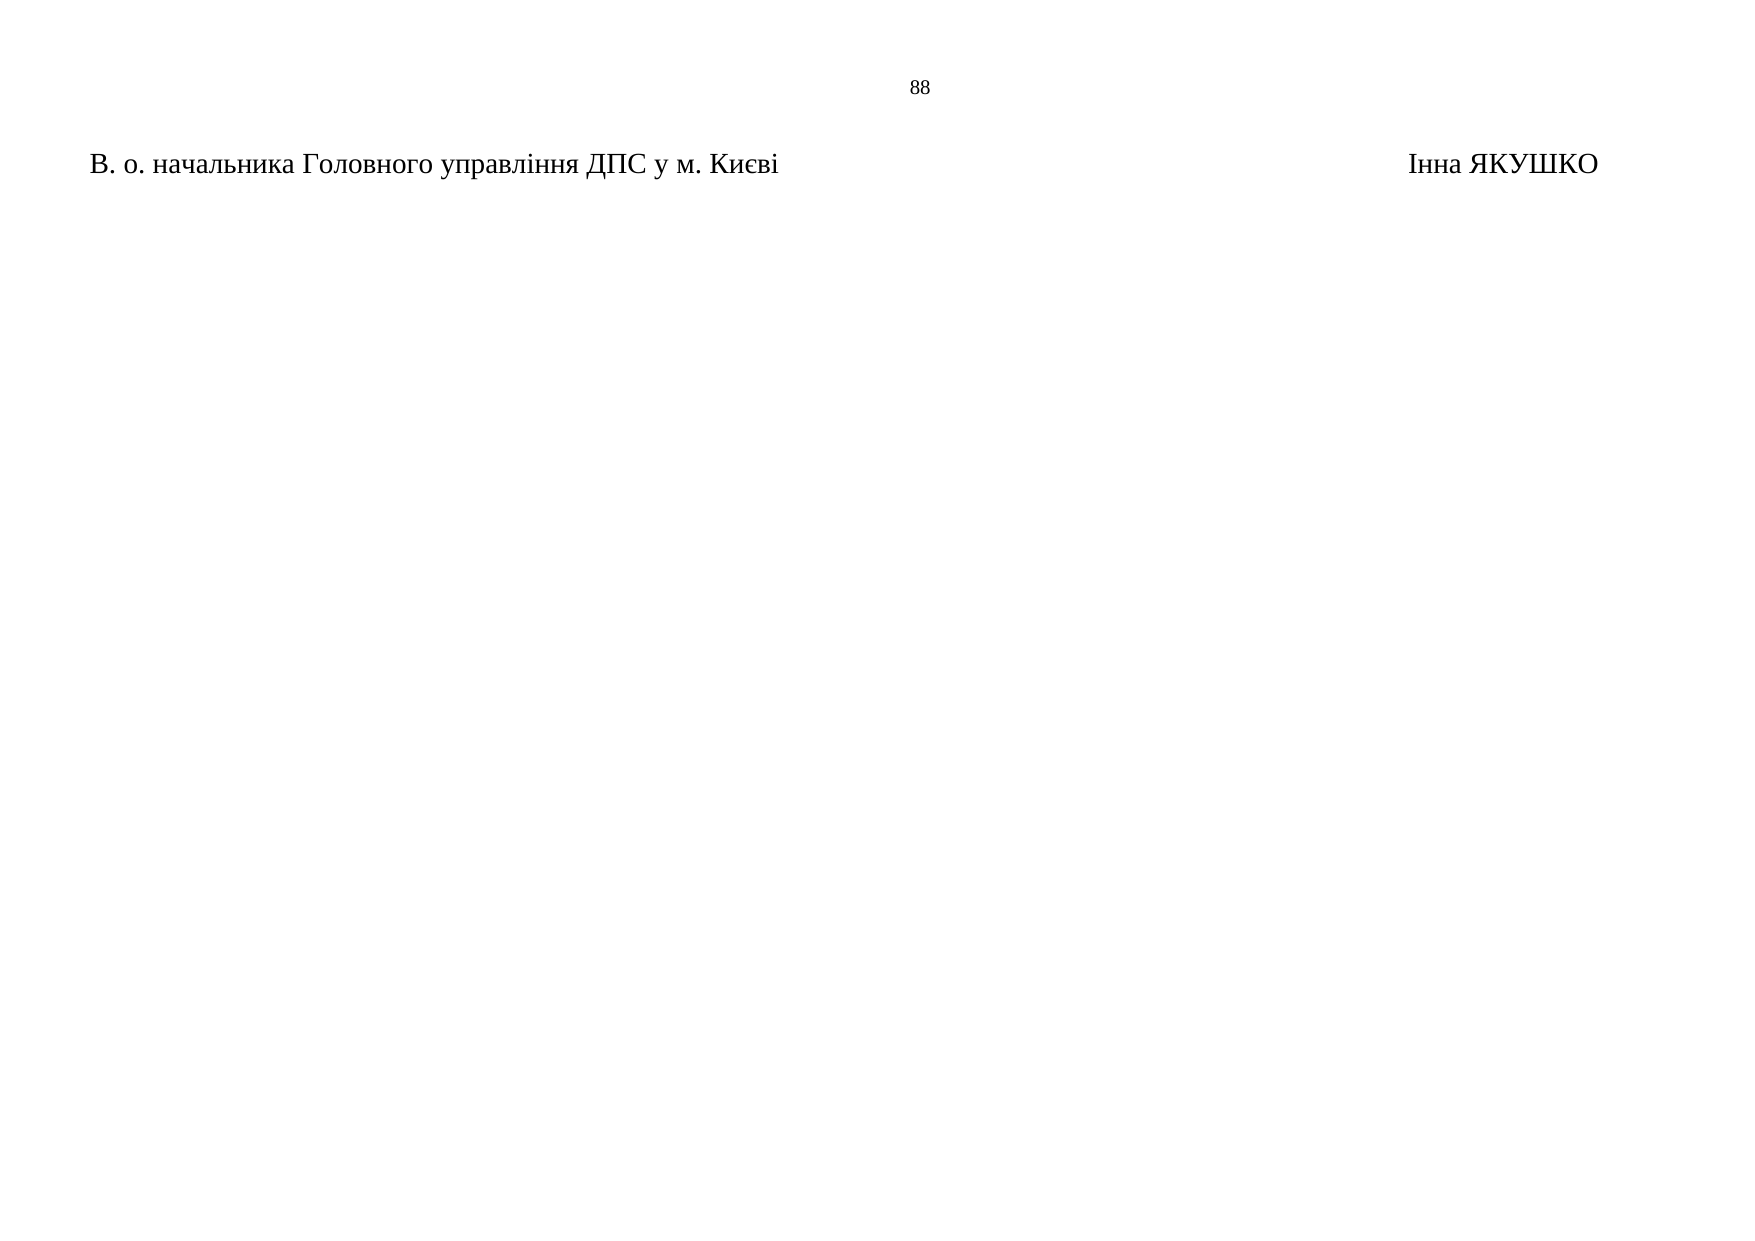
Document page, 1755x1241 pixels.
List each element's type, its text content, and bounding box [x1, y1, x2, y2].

text В. о. начальника Головного управління ДПС у м. Києві Інна ЯКУШКО [75, 146, 1722, 179]
